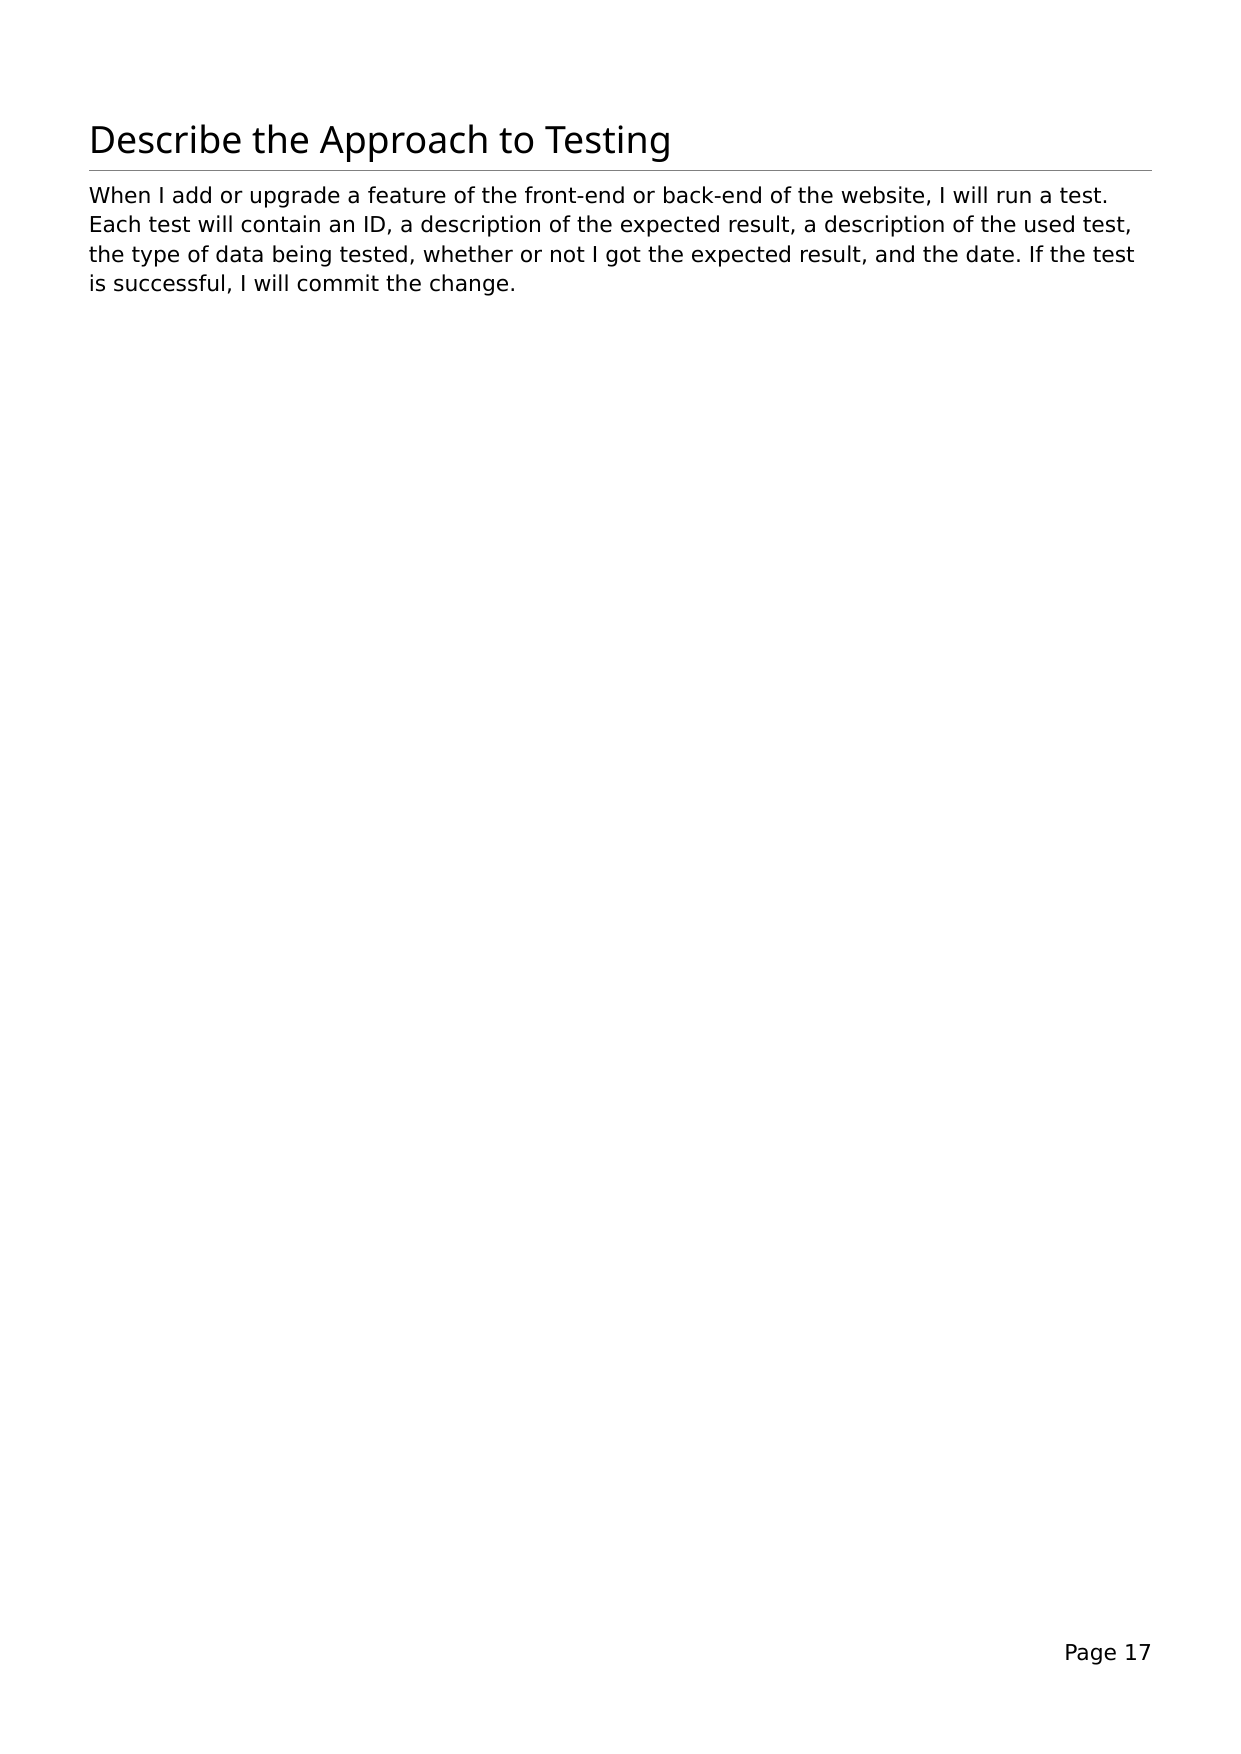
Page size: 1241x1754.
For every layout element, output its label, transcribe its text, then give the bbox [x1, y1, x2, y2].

text When I add or upgrade a feature of the front-end or back-end of the website, I will run a test. Each test will contain an ID, a description of the expected result, a description of the used test, the type of data being tested, whether or not I got the expected result, and the date. If the test is successful, I will commit the change. [88, 183, 1152, 297]
subtitle Describe the Approach to Testing [88, 113, 1152, 171]
